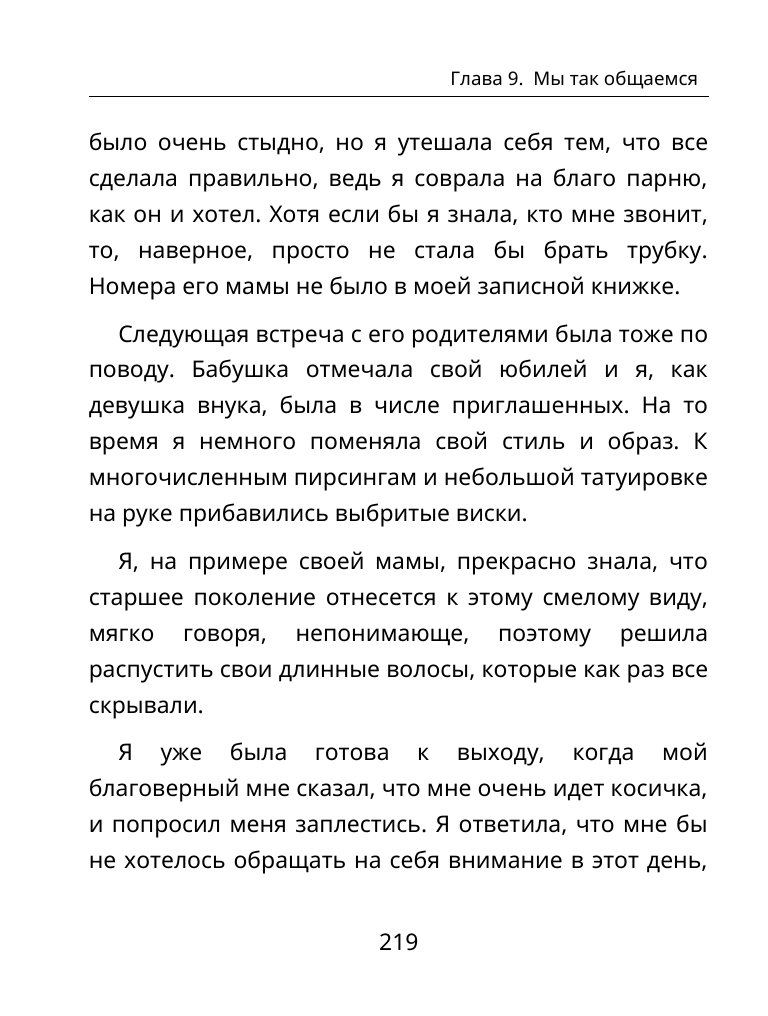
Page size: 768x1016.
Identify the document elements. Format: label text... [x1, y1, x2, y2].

text Следующая встреча с его родителями была тоже по поводу. Бабушка отмечала свой юбилей и я, как девушка внука, была в числе приглашенных. На то время я немного поменяла свой стиль и образ. К многочисленным пирсингам и небольшой татуировке на руке прибавились выбритые виски. [88, 317, 709, 528]
text Я, на примере своей мамы, прекрасно знала, что старшее поколение отнесется к этому смелому виду, мягко говоря, непонимающе, поэтому решила распустить свои длинные волосы, которые как раз все скрывали. [88, 545, 709, 720]
text было очень стыдно, но я утешала себя тем, что все сделала правильно, ведь я соврала на благо парню, как он и хотел. Хотя если бы я знала, кто мне звонит, то, наверное, просто не стала бы брать трубку. Номера его мамы не было в моей записной книжке. [88, 126, 709, 301]
text Я уже была готова к выходу, когда мой благоверный мне сказал, что мне очень идет косичка, и попросил меня заплестись. Я ответила, что мне бы не хотелось обращать на себя внимание в этот день, [88, 736, 709, 875]
